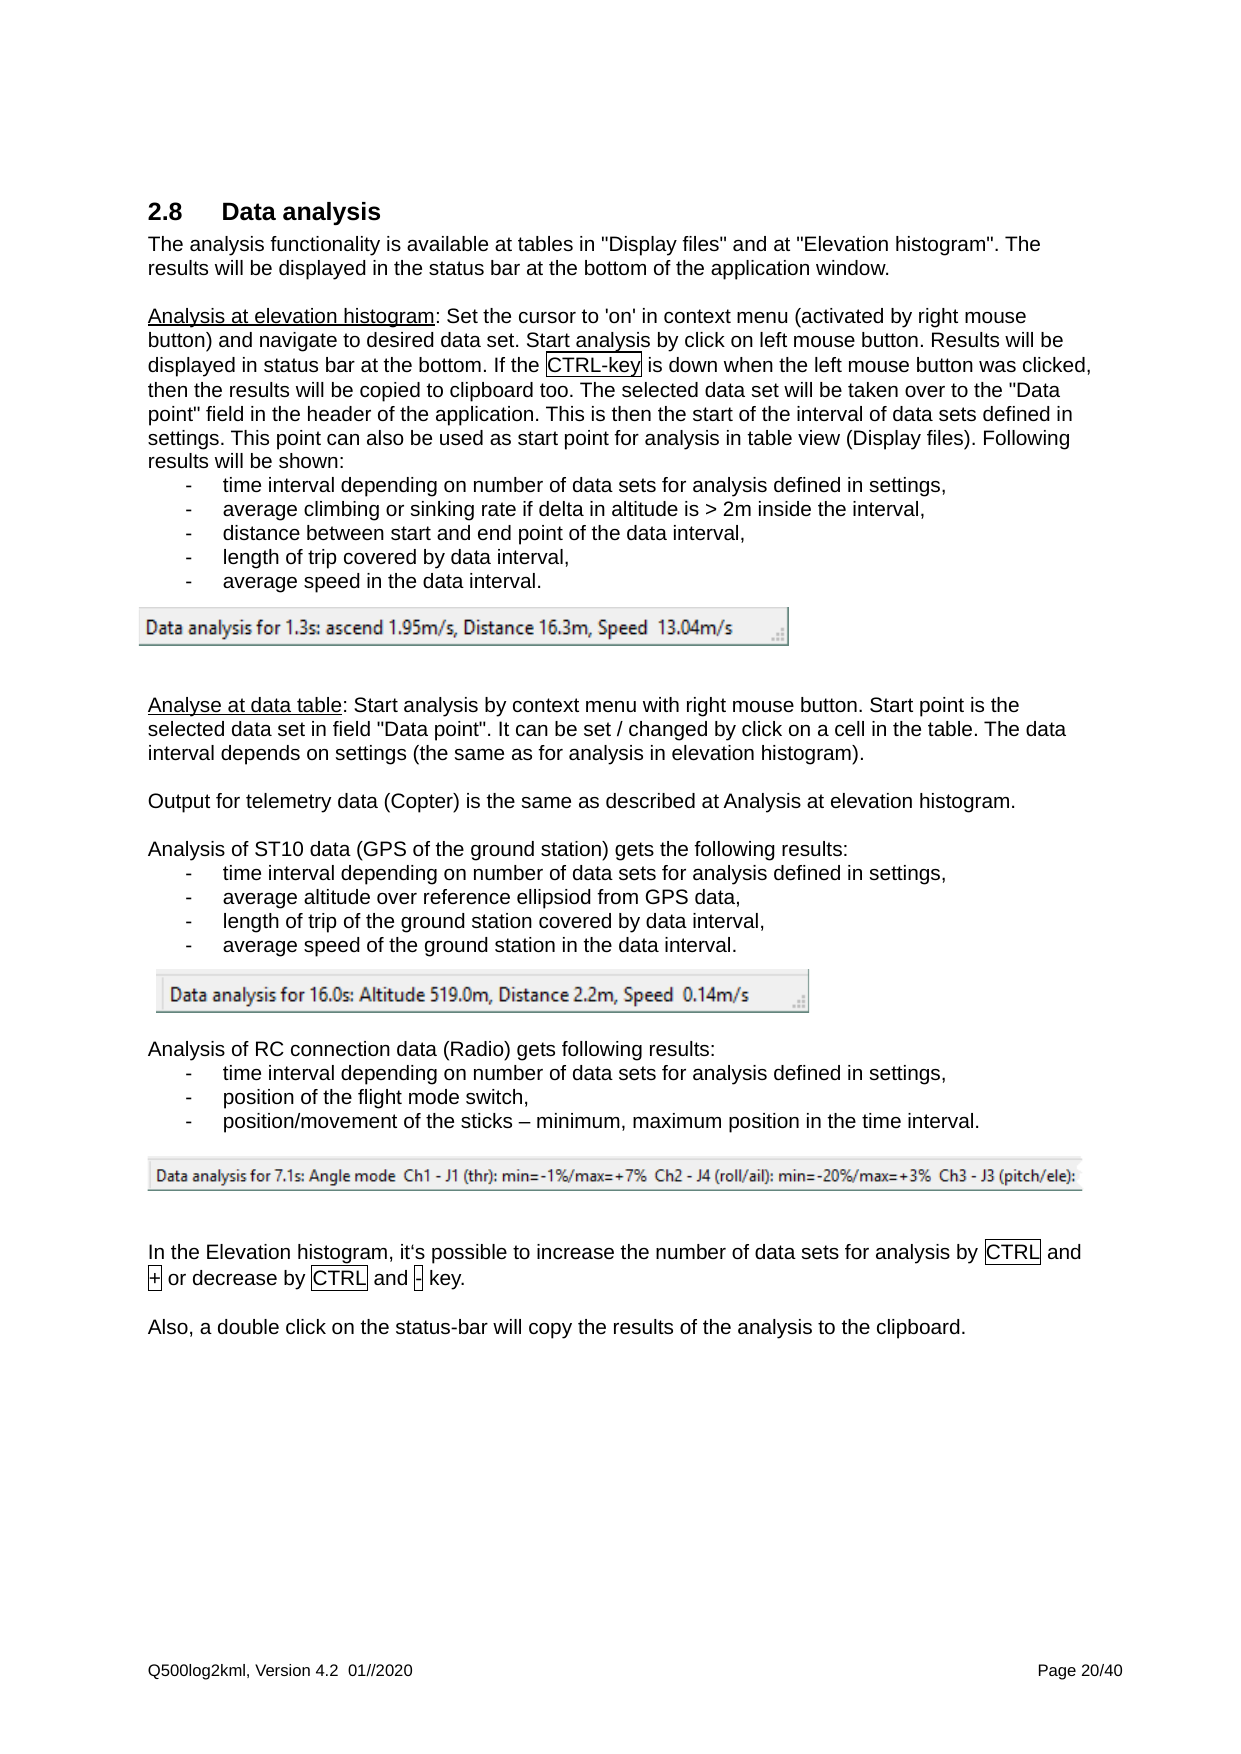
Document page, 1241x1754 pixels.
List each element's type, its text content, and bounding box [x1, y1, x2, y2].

text Analysis of ST10 data (GPS of the ground station) gets the following results: [148, 837, 1093, 861]
list average speed of the ground station in the data interval. [185, 933, 1093, 957]
text Output for telemetry data (Copter) is the same as described at Analysis at elevation histogram. [148, 789, 1093, 813]
list time interval depending on number of data sets for analysis defined in settings, [185, 1061, 1093, 1085]
picture [147, 1156, 1093, 1191]
list distance between start and end point of the data interval, [185, 521, 1093, 545]
list average altitude over reference ellipsiod from GPS data, [185, 885, 1093, 909]
list time interval depending on number of data sets for analysis defined in settings, [185, 861, 1093, 885]
list position of the flight mode switch, [185, 1085, 1093, 1109]
list position/movement of the sticks – minimum, maximum position in the time interval. [185, 1109, 1093, 1133]
list average climbing or sinking rate if delta in altitude is > 2m inside the interval, [185, 497, 1093, 521]
subtitle Data analysis [148, 197, 1093, 225]
list average speed in the data interval. [185, 569, 1093, 593]
text Analysis at elevation histogram: Set the cursor to 'on' in context menu (activated by right mouse button) and navigate to desired data set. Start analysis by click on left mouse button. Results will be displayed in status bar at the bottom. If the CTRL-key is down when the left mouse button was clicked, then the results will be copied to clipboard too. The selected data set will be taken over to the "Data point" field in the header of the application. This is then the start of the interval of data sets defined in settings. This point can also be used as start point for analysis in table view (Display files). Following results will be shown: [148, 303, 1093, 473]
list length of trip of the ground station covered by data interval, [185, 909, 1093, 933]
list length of trip covered by data interval, [185, 545, 1093, 569]
picture [156, 969, 810, 1013]
text Analyse at data table: Start analysis by context menu with right mouse button. Start point is the selected data set in field "Data point". It can be set / changed by click on a cell in the table. The data interval depends on settings (the same as for analysis in elevation histogram). [148, 693, 1093, 765]
text The analysis functionality is available at tables in "Display files" and at "Elevation histogram". The results will be displayed in the status bar at the bottom of the application window. [148, 232, 1093, 279]
list time interval depending on number of data sets for analysis defined in settings, [185, 473, 1093, 497]
text Also, a double click on the status-bar will copy the results of the analysis to the clipboard. [148, 1315, 1093, 1339]
text Analysis of RC connection data (Radio) gets following results: [148, 1037, 1093, 1061]
text In the Elevation histogram, it‘s possible to increase the number of data sets for analysis by CTRL and + or decrease by CTRL and - key. [148, 1239, 1093, 1291]
picture [138, 607, 789, 646]
